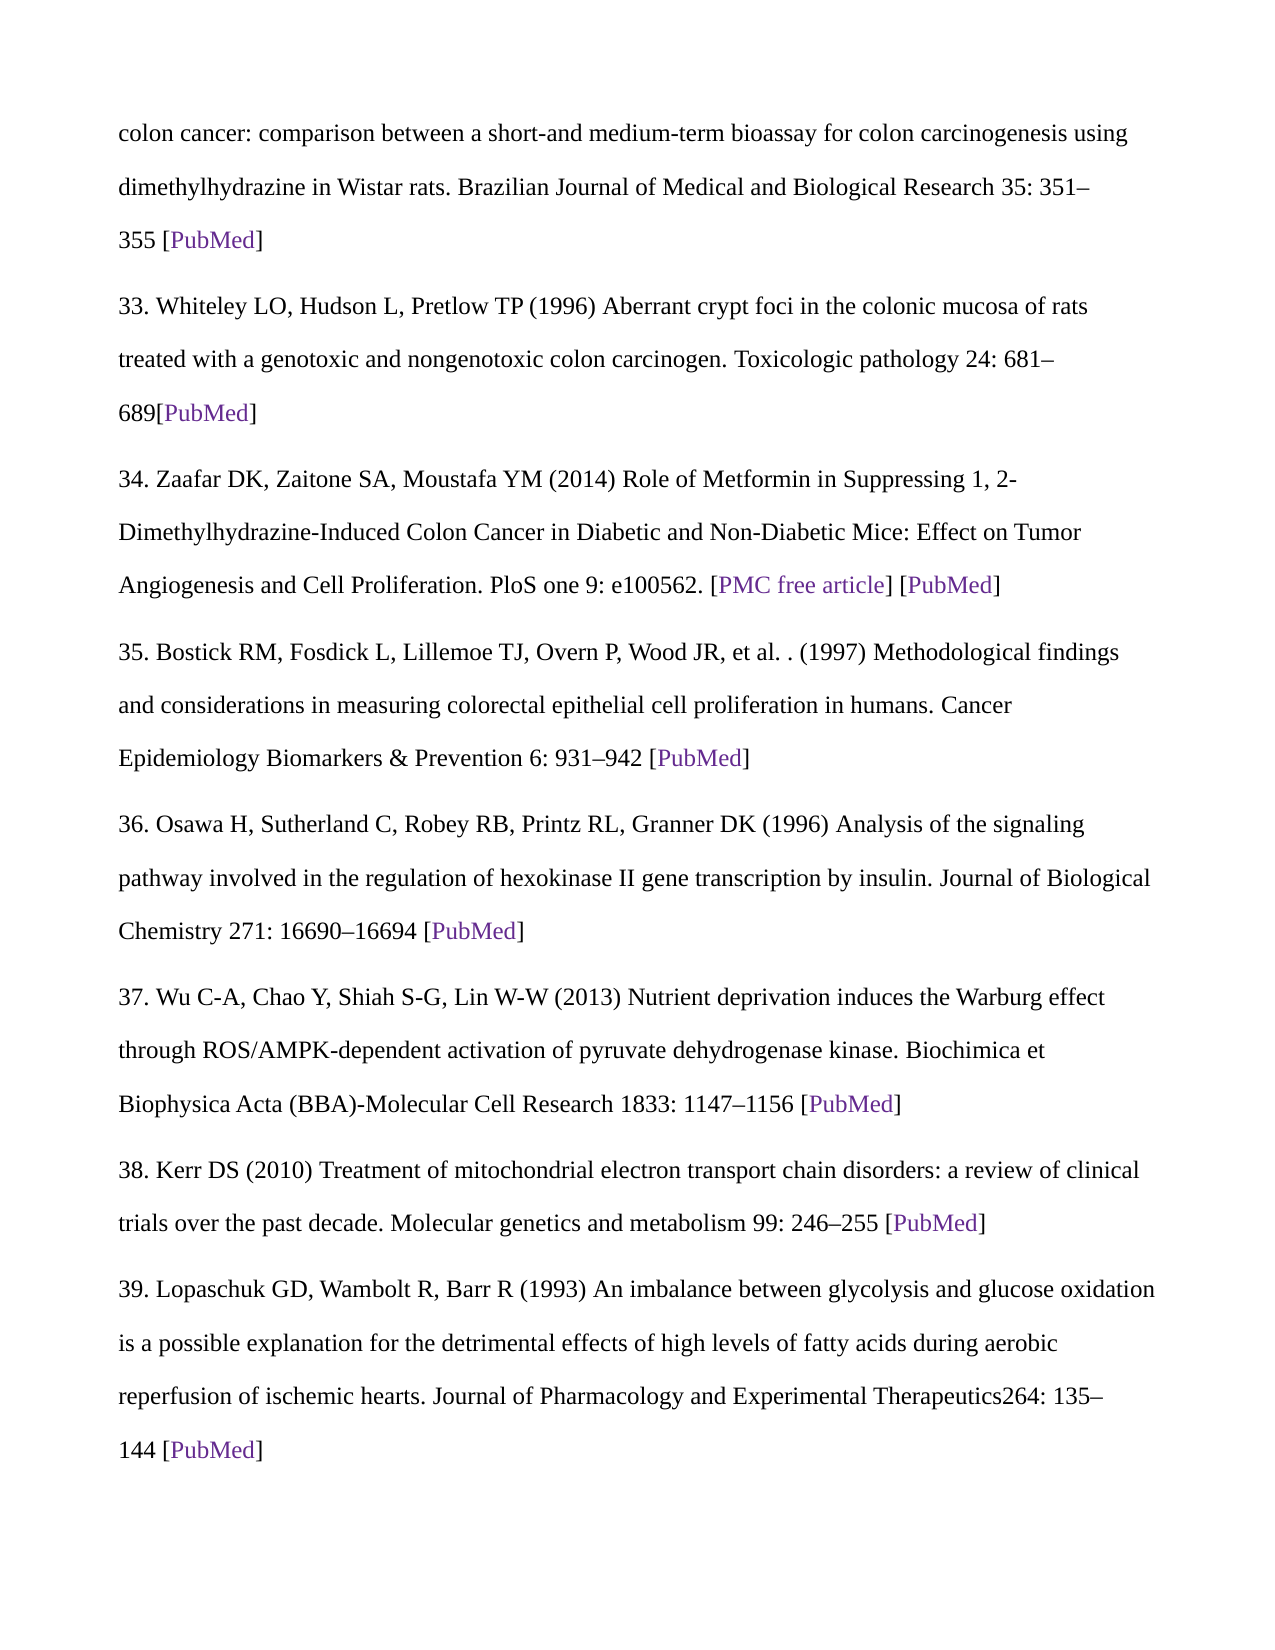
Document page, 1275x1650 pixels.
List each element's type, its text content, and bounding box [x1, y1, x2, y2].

text 39. Lopaschuk GD, Wambolt R, Barr R (1993) An imbalance between glycolysis and glucose oxidation is a possible explanation for the detrimental effects of high levels of fatty acids during aerobic reperfusion of ischemic hearts. Journal of Pharmacology and Experimental Therapeutics264: 135–144 [PubMed] [118, 1274, 1157, 1463]
text 36. Osawa H, Sutherland C, Robey RB, Printz RL, Granner DK (1996) Analysis of the signaling pathway involved in the regulation of hexokinase II gene transcription by insulin. Journal of Biological Chemistry 271: 16690–16694 [PubMed] [118, 809, 1157, 945]
text 35. Bostick RM, Fosdick L, Lillemoe TJ, Overn P, Wood JR, et al. . (1997) Methodological findings and considerations in measuring colorectal epithelial cell proliferation in humans. Cancer Epidemiology Biomarkers & Prevention 6: 931–942 [PubMed] [118, 637, 1157, 772]
text colon cancer: comparison between a short-and medium-term bioassay for colon carcinogenesis using dimethylhydrazine in Wistar rats. Brazilian Journal of Medical and Biological Research 35: 351–355 [PubMed] [118, 118, 1157, 254]
text 38. Kerr DS (2010) Treatment of mitochondrial electron transport chain disorders: a review of clinical trials over the past decade. Molecular genetics and metabolism 99: 246–255 [PubMed] [118, 1155, 1157, 1237]
text 34. Zaafar DK, Zaitone SA, Moustafa YM (2014) Role of Metformin in Suppressing 1, 2-Dimethylhydrazine-Induced Colon Cancer in Diabetic and Non-Diabetic Mice: Effect on Tumor Angiogenesis and Cell Proliferation. PloS one 9: e100562. [PMC free article] [PubMed] [118, 464, 1157, 599]
text 37. Wu C-A, Chao Y, Shiah S-G, Lin W-W (2013) Nutrient deprivation induces the Warburg effect through ROS/AMPK-dependent activation of pyruvate dehydrogenase kinase. Biochimica et Biophysica Acta (BBA)-Molecular Cell Research 1833: 1147–1156 [PubMed] [118, 982, 1157, 1118]
text 33. Whiteley LO, Hudson L, Pretlow TP (1996) Aberrant crypt foci in the colonic mucosa of rats treated with a genotoxic and nongenotoxic colon carcinogen. Toxicologic pathology 24: 681–689[PubMed] [118, 291, 1157, 427]
